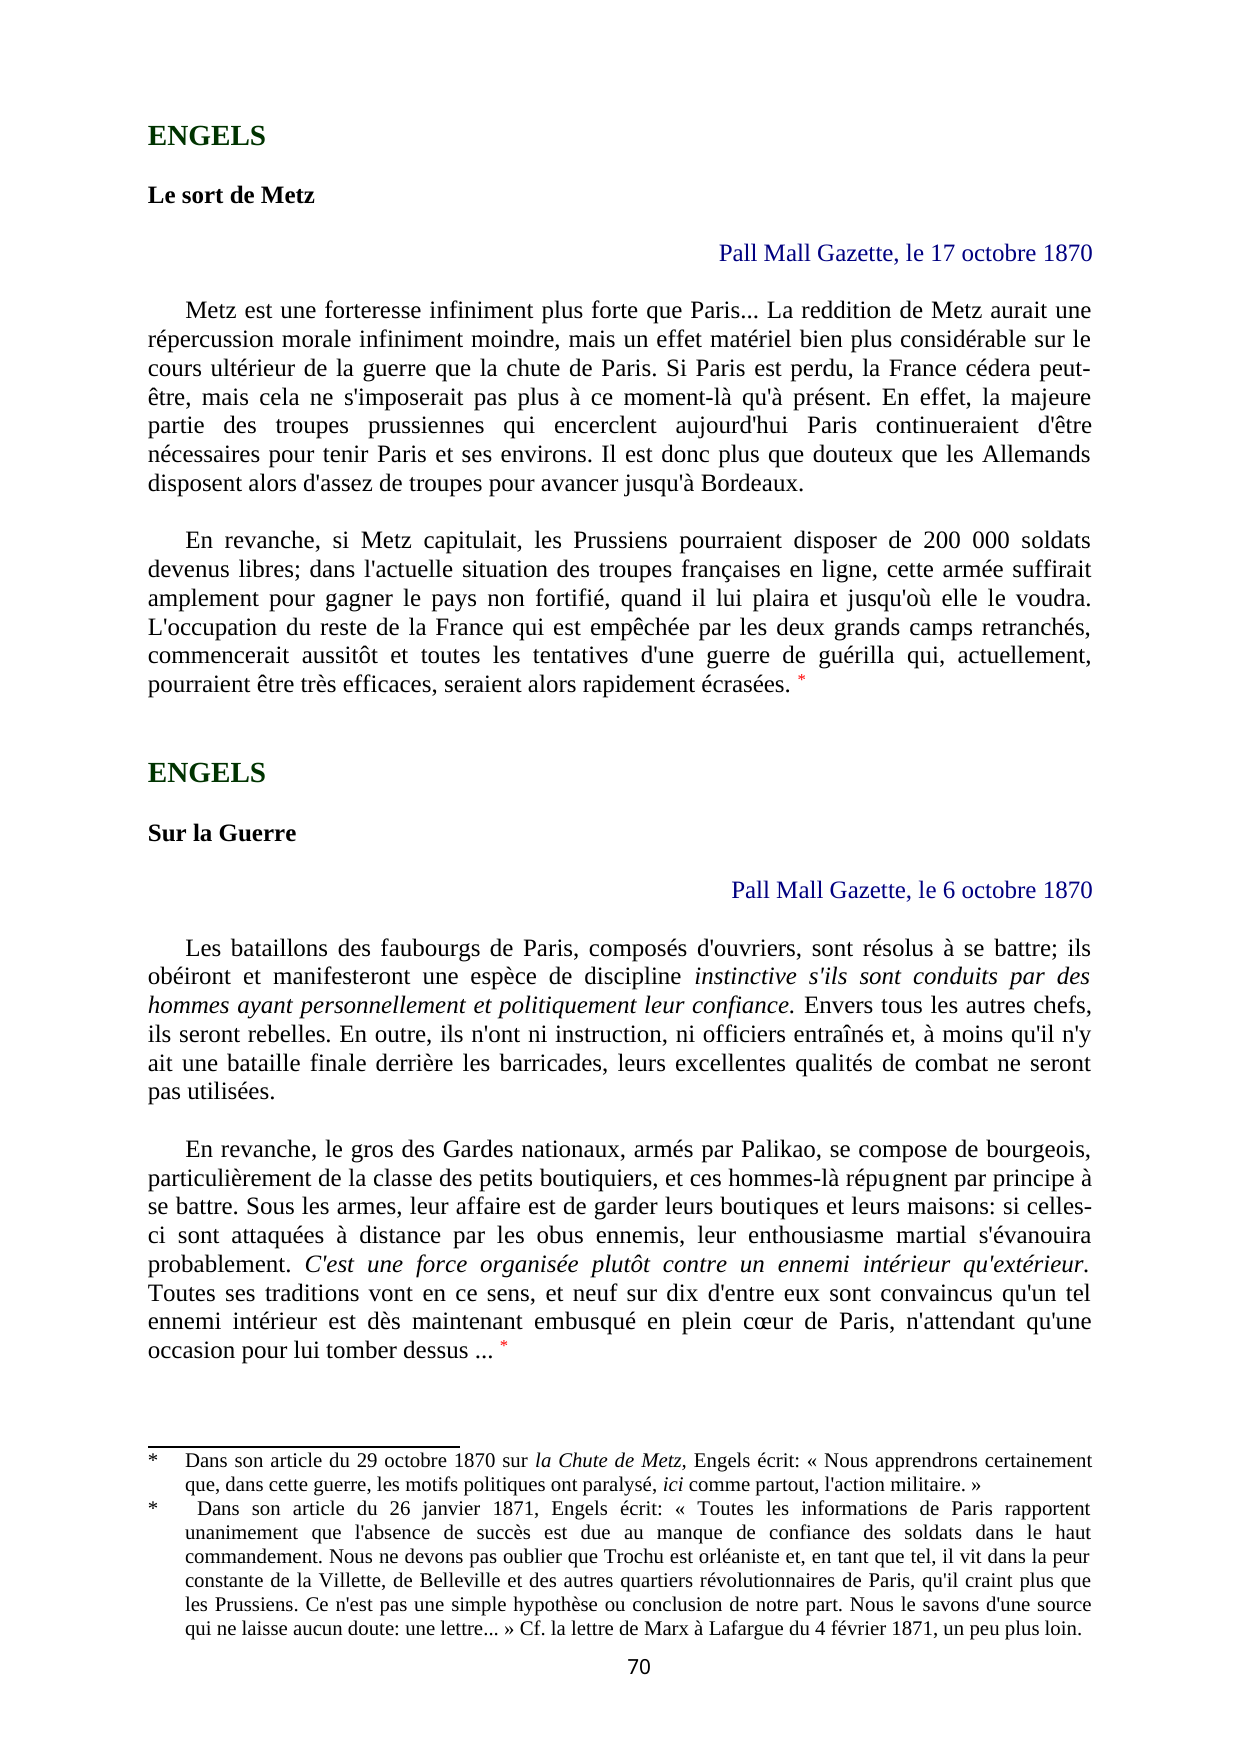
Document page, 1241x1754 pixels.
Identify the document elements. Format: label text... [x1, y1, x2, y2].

text En revanche, si Metz capitulait, les Prussiens pourraient disposer de 200 000 soldats devenus libres; dans l'actuelle situation des troupes françaises en ligne, cette armée suffirait amplement pour gagner le pays non fortifié, quand il lui plaira et jusqu'où elle le voudra. L'occupation du reste de la France qui est empêchée par les deux grands camps retranchés, commencerait aussitôt et toutes les tentatives d'une guerre de guérilla qui, actuellement, pourraient être très efficaces, seraient alors rapidement écrasées. [148, 525, 1093, 698]
text Le sort de Metz [148, 180, 1093, 209]
text ENGELS [148, 755, 1093, 789]
text Metz est une forteresse infiniment plus forte que Paris... La reddition de Metz aurait une répercussion morale infiniment moindre, mais un effet matériel bien plus considérable sur le cours ultérieur de la guerre que la chute de Paris. Si Paris est perdu, la France cédera peut-être, mais cela ne s'imposerait pas plus à ce moment-là qu'à présent. En effet, la majeure partie des troupes prussiennes qui encerclent aujourd'hui Paris continueraient d'être nécessaires pour tenir Paris et ses environs. Il est donc plus que douteux que les Allemands disposent alors d'assez de troupes pour avancer jusqu'à Bordeaux. [148, 295, 1093, 497]
text Pall Mall Gazette, le 6 octobre 1870 [148, 875, 1093, 904]
text Dans son article du 29 octobre 1870 sur la Chute de Metz, Engels écrit: « Nous apprendrons certainement que, dans cette guerre, les motifs politiques ont paralysé, ici comme partout, l'action militaire. » [148, 1447, 1093, 1496]
text Sur la Guerre [148, 818, 1093, 846]
text Dans son article du 26 janvier 1871, Engels écrit: « Toutes les informations de Paris rapportent unanimement que l'absence de succès est due au manque de confiance des soldats dans le haut commandement. Nous ne devons pas oublier que Trochu est orléaniste et, en tant que tel, il vit dans la peur constante de la Villette, de Belleville et des autres quartiers révolutionnaires de Paris, qu'il craint plus que les Prussiens. Ce n'est pas une simple hypothèse ou conclusion de notre part. Nous le savons d'une source qui ne laisse aucun doute: une lettre... » Cf. la lettre de Marx à Lafargue du 4 février 1871, un peu plus loin. [148, 1496, 1093, 1640]
text Pall Mall Gazette, le 17 octobre 1870 [148, 238, 1093, 267]
text En revanche, le gros des Gardes nationaux, armés par Palikao, se compose de bourgeois, particulièrement de la classe des petits boutiquiers, et ces hommes-là répu­gnent par principe à se battre. Sous les armes, leur affaire est de garder leurs bouti­ques et leurs maisons: si celles-ci sont attaquées à distance par les obus ennemis, leur enthousiasme martial s'évanouira probablement. C'est une force organisée plutôt con­tre un ennemi intérieur qu'extérieur. Toutes ses traditions vont en ce sens, et neuf sur dix d'entre eux sont convaincus qu'un tel ennemi intérieur est dès maintenant em­bus­qué en plein cœur de Paris, n'attendant qu'une occasion pour lui tomber dessus ... [148, 1134, 1093, 1364]
text ENGELS [148, 118, 1093, 152]
text Les bataillons des faubourgs de Paris, composés d'ouvriers, sont résolus à se battre; ils obéiront et manifesteront une espèce de discipline instinctive s'ils sont con­duits par des hommes ayant personnellement et politiquement leur confiance. Envers tous les autres chefs, ils seront rebelles. En outre, ils n'ont ni instruction, ni officiers entraînés et, à moins qu'il n'y ait une bataille finale derrière les barricades, leurs excellentes qualités de combat ne seront pas utilisées. [148, 933, 1093, 1105]
